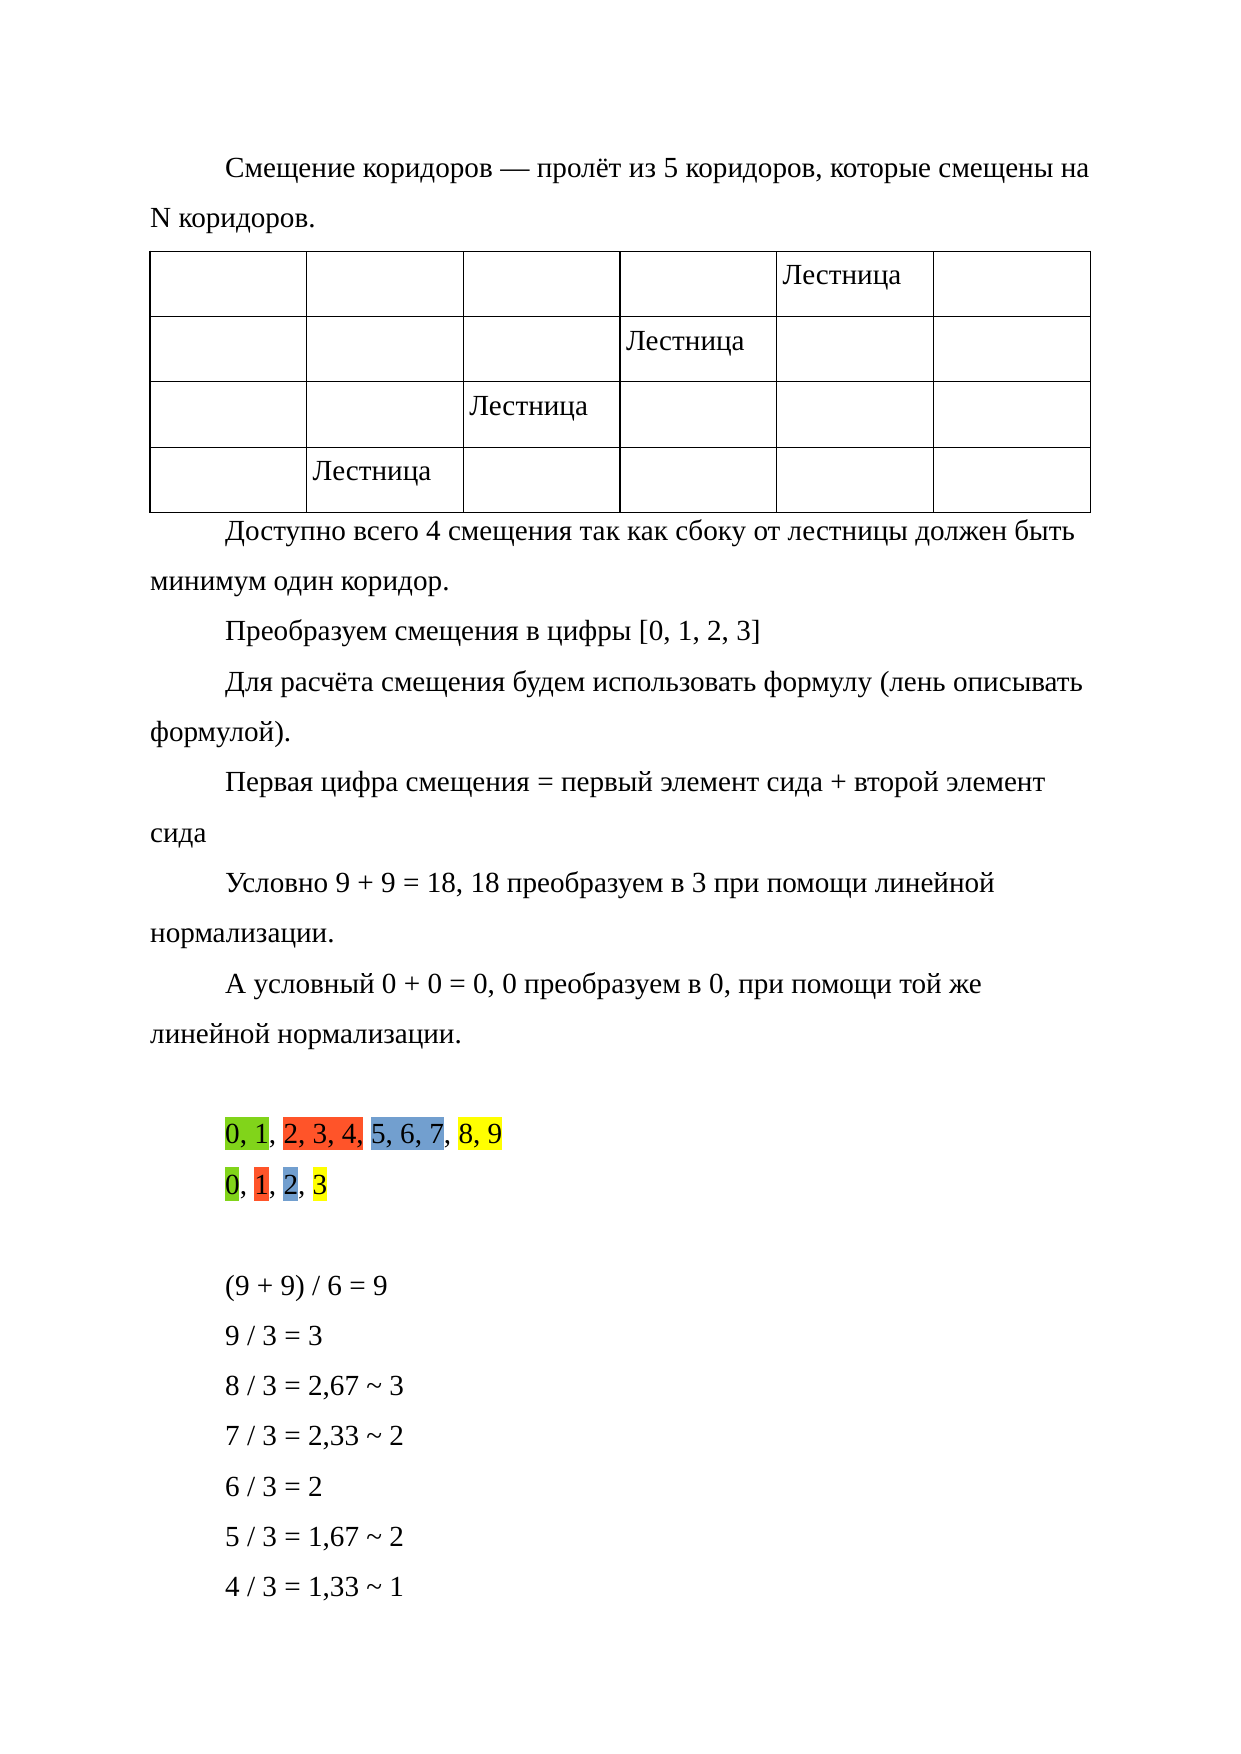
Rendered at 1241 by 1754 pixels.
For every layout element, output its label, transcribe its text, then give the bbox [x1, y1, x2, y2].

table_cell [151, 317, 306, 381]
text 9 / 3 = 3 [150, 1318, 1090, 1351]
table_header [307, 252, 463, 316]
text Первая цифра смещения = первый элемент сида + второй элемент сида [150, 764, 1090, 848]
text 8 / 3 = 2,67 ~ 3 [150, 1368, 1090, 1402]
text Смещение коридоров — пролёт из 5 коридоров, которые смещены на N коридоров. [150, 150, 1090, 234]
table_header [621, 252, 776, 316]
table_cell [934, 317, 1090, 381]
table_cell [777, 448, 933, 512]
text 5 / 3 = 1,67 ~ 2 [150, 1519, 1090, 1553]
table_header [464, 252, 619, 316]
table_header Лестница [777, 252, 933, 316]
text А условный 0 + 0 = 0, 0 преобразуем в 0, при помощи той же линейной нормализации. [150, 966, 1090, 1049]
text 0, 1, 2, 3, 4, 5, 6, 7, 8, 9 [150, 1117, 1090, 1150]
table_cell Лестница [621, 317, 776, 381]
text (9 + 9) / 6 = 9 [150, 1268, 1090, 1301]
table_header [934, 252, 1090, 316]
table_cell [777, 317, 933, 381]
table_header [151, 252, 306, 316]
table_cell [464, 448, 619, 512]
text Для расчёта смещения будем использовать формулу (лень описывать формулой). [150, 664, 1090, 748]
text 0, 1, 2, 3 [150, 1167, 1090, 1201]
table_cell [621, 382, 776, 447]
table_cell [777, 382, 933, 447]
table_cell Лестница [307, 448, 463, 512]
table_cell [621, 448, 776, 512]
table_cell [307, 382, 463, 447]
table_cell [151, 448, 306, 512]
text Преобразуем смещения в цифры [0, 1, 2, 3] [150, 613, 1090, 647]
table_cell [151, 382, 306, 447]
text Условно 9 + 9 = 18, 18 преобразуем в 3 при помощи линейной нормализации. [150, 865, 1090, 949]
table_cell [307, 317, 463, 381]
table_cell Лестница [464, 382, 619, 447]
table_cell [464, 317, 619, 381]
text 7 / 3 = 2,33 ~ 2 [150, 1418, 1090, 1452]
text 6 / 3 = 2 [150, 1469, 1090, 1502]
text 4 / 3 = 1,33 ~ 1 [150, 1569, 1090, 1603]
text Доступно всего 4 смещения так как сбоку от лестницы должен быть минимум один коридор. [150, 513, 1090, 597]
table_cell [934, 448, 1090, 512]
table_cell [934, 382, 1090, 447]
